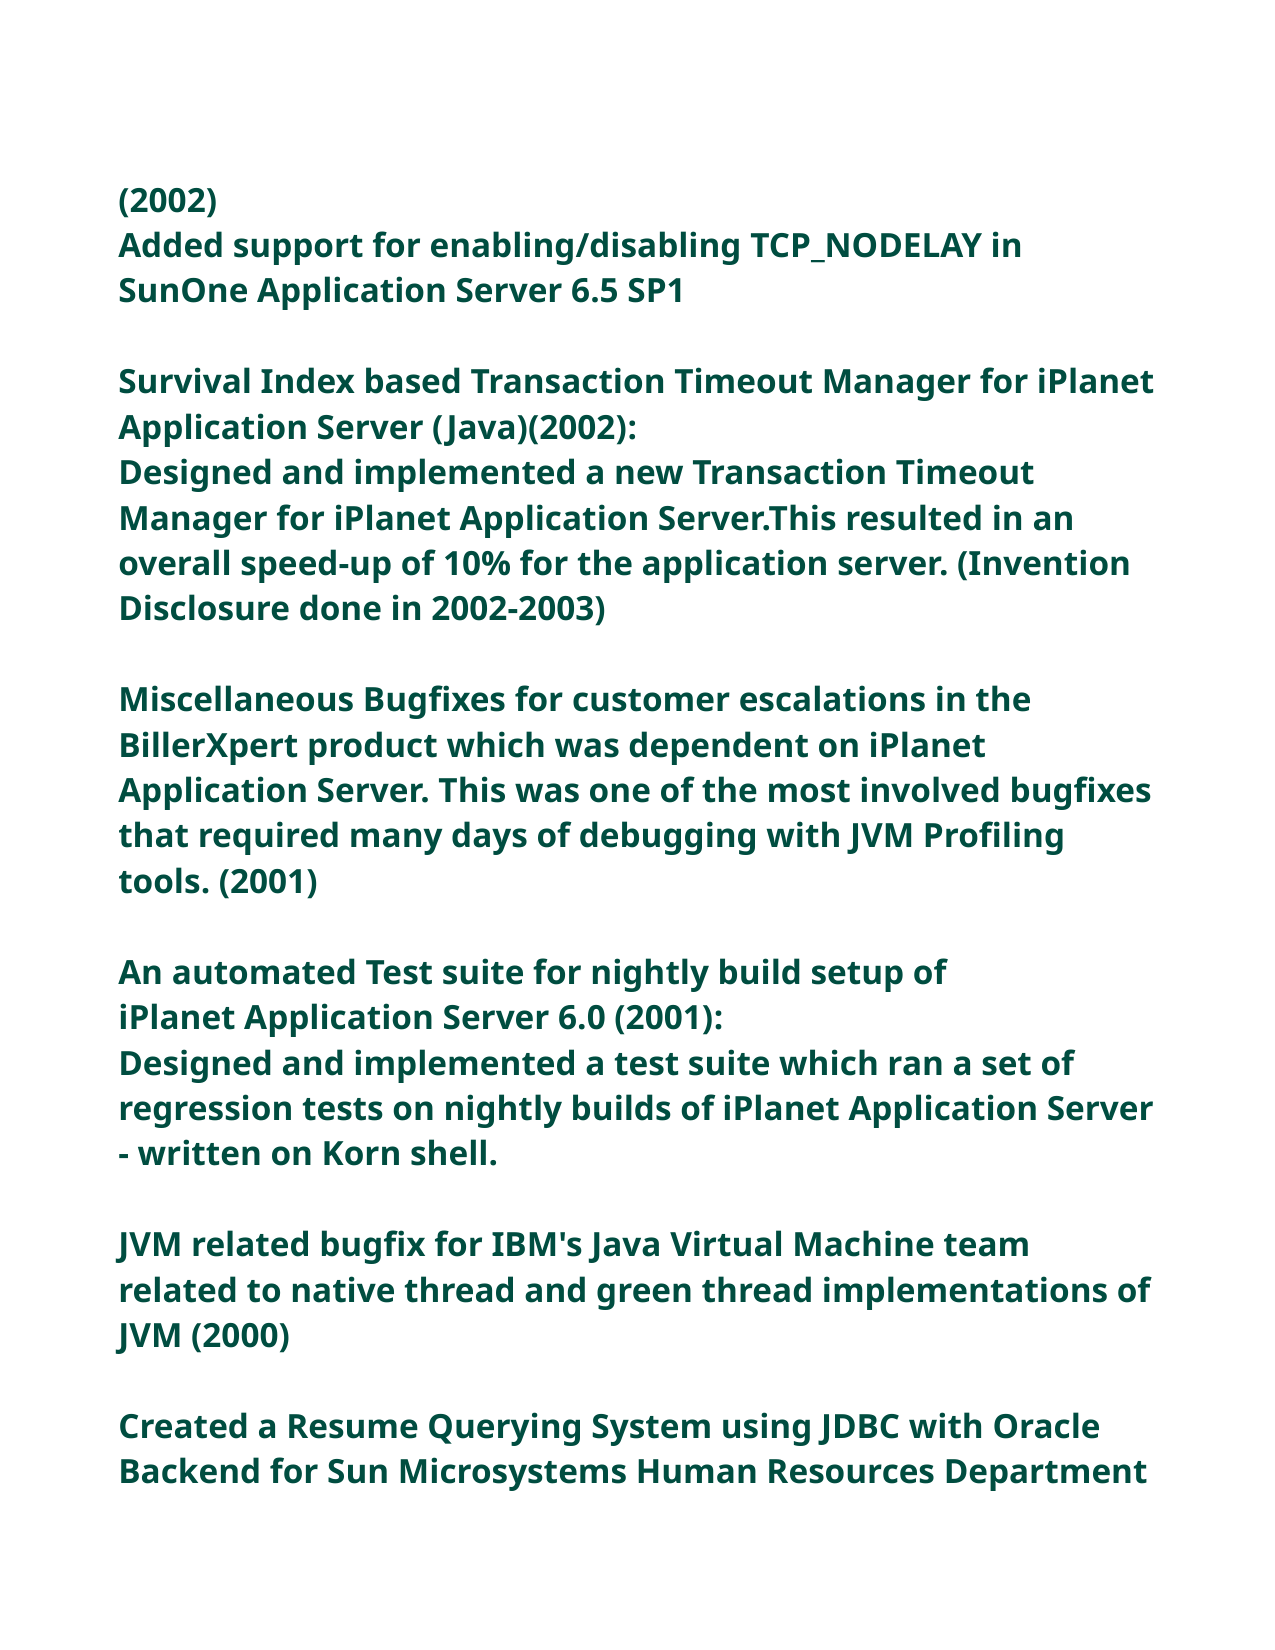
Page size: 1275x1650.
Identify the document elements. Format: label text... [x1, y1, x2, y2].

text Survival Index based Transaction Timeout Manager for iPlanet Application Server (Java)(2002): [118, 358, 1157, 449]
text Designed and implemented a new Transaction Timeout Manager for iPlanet Application Server.This resulted in an overall speed-up of 10% for the application server. (Invention Disclosure done in 2002-2003) [118, 449, 1157, 631]
text JVM related bugfix for IBM's Java Virtual Machine team related to native thread and green thread implementations of JVM (2000) [118, 1221, 1157, 1357]
text Designed and implemented a test suite which ran a set of regression tests on nightly builds of iPlanet Application Server - written on Korn shell. [118, 1039, 1157, 1176]
text (2002) [118, 176, 1157, 222]
text Added support for enabling/disabling TCP_NODELAY in SunOne Application Server 6.5 SP1 [118, 222, 1157, 313]
text Miscellaneous Bugfixes for customer escalations in the BillerXpert product which was dependent on iPlanet Application Server. This was one of the most involved bugfixes that required many days of debugging with JVM Profiling tools. (2001) [118, 676, 1157, 903]
text An automated Test suite for nightly build setup of [118, 948, 1157, 994]
text Created a Resume Querying System using JDBC with Oracle Backend for Sun Microsystems Human Resources Department [118, 1403, 1157, 1493]
text iPlanet Application Server 6.0 (2001): [118, 994, 1157, 1039]
